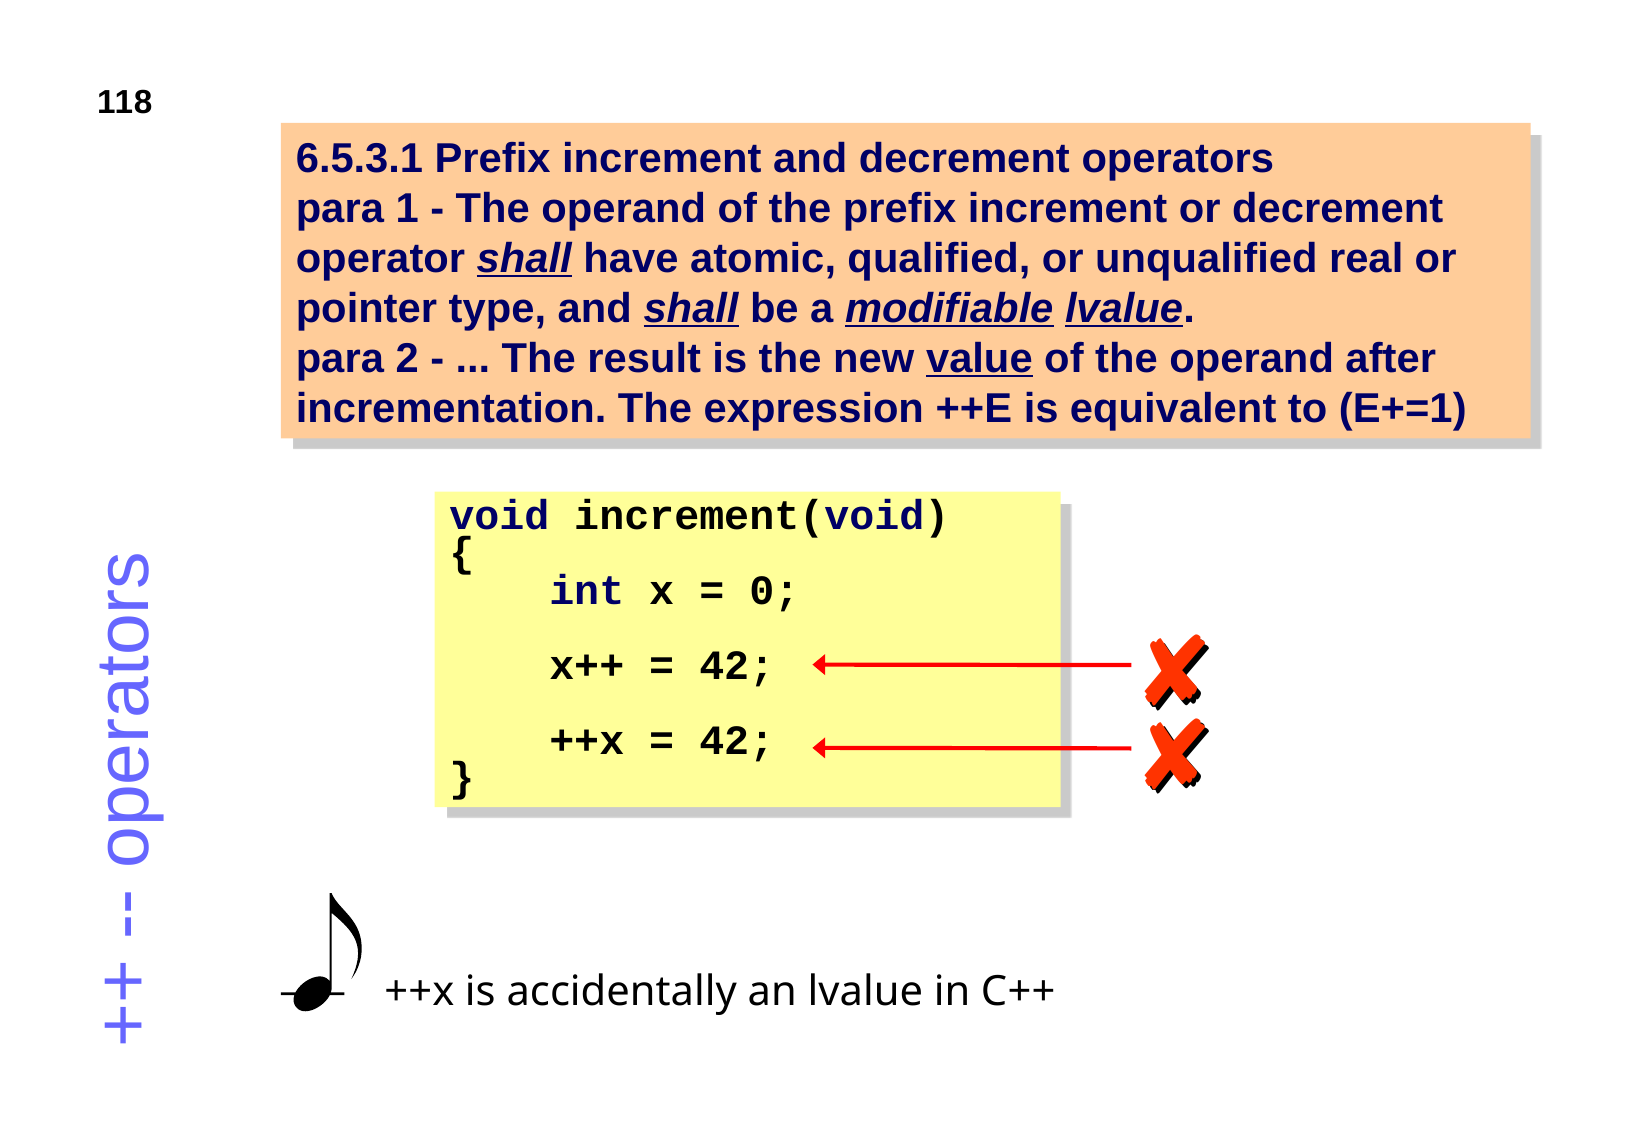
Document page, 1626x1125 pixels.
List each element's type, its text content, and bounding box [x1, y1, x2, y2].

list [212, 62, 1550, 1125]
text_box ++x is accidentally an lvalue in C++ [369, 955, 1185, 1022]
text_box [280, 893, 362, 1012]
text_box  [1118, 665, 1321, 831]
text_box void increment(void) { int x = 0; x++ = 42; ++x = 42; } [434, 491, 1061, 808]
title ++ -- operators [50, 187, 188, 1063]
text_box  [1118, 582, 1321, 665]
text_box 6.5.3.1 Prefix increment and decrement operators para 1 - The operand of the prefix increment or decrement operator shall have atomic, qualified, or unqualified real or pointer type, and shall be a modifiable lvalue. para 2 - ... The result is the new value of the operand after incrementation. The expression ++E is equivalent to (E+=1) [280, 122, 1531, 439]
